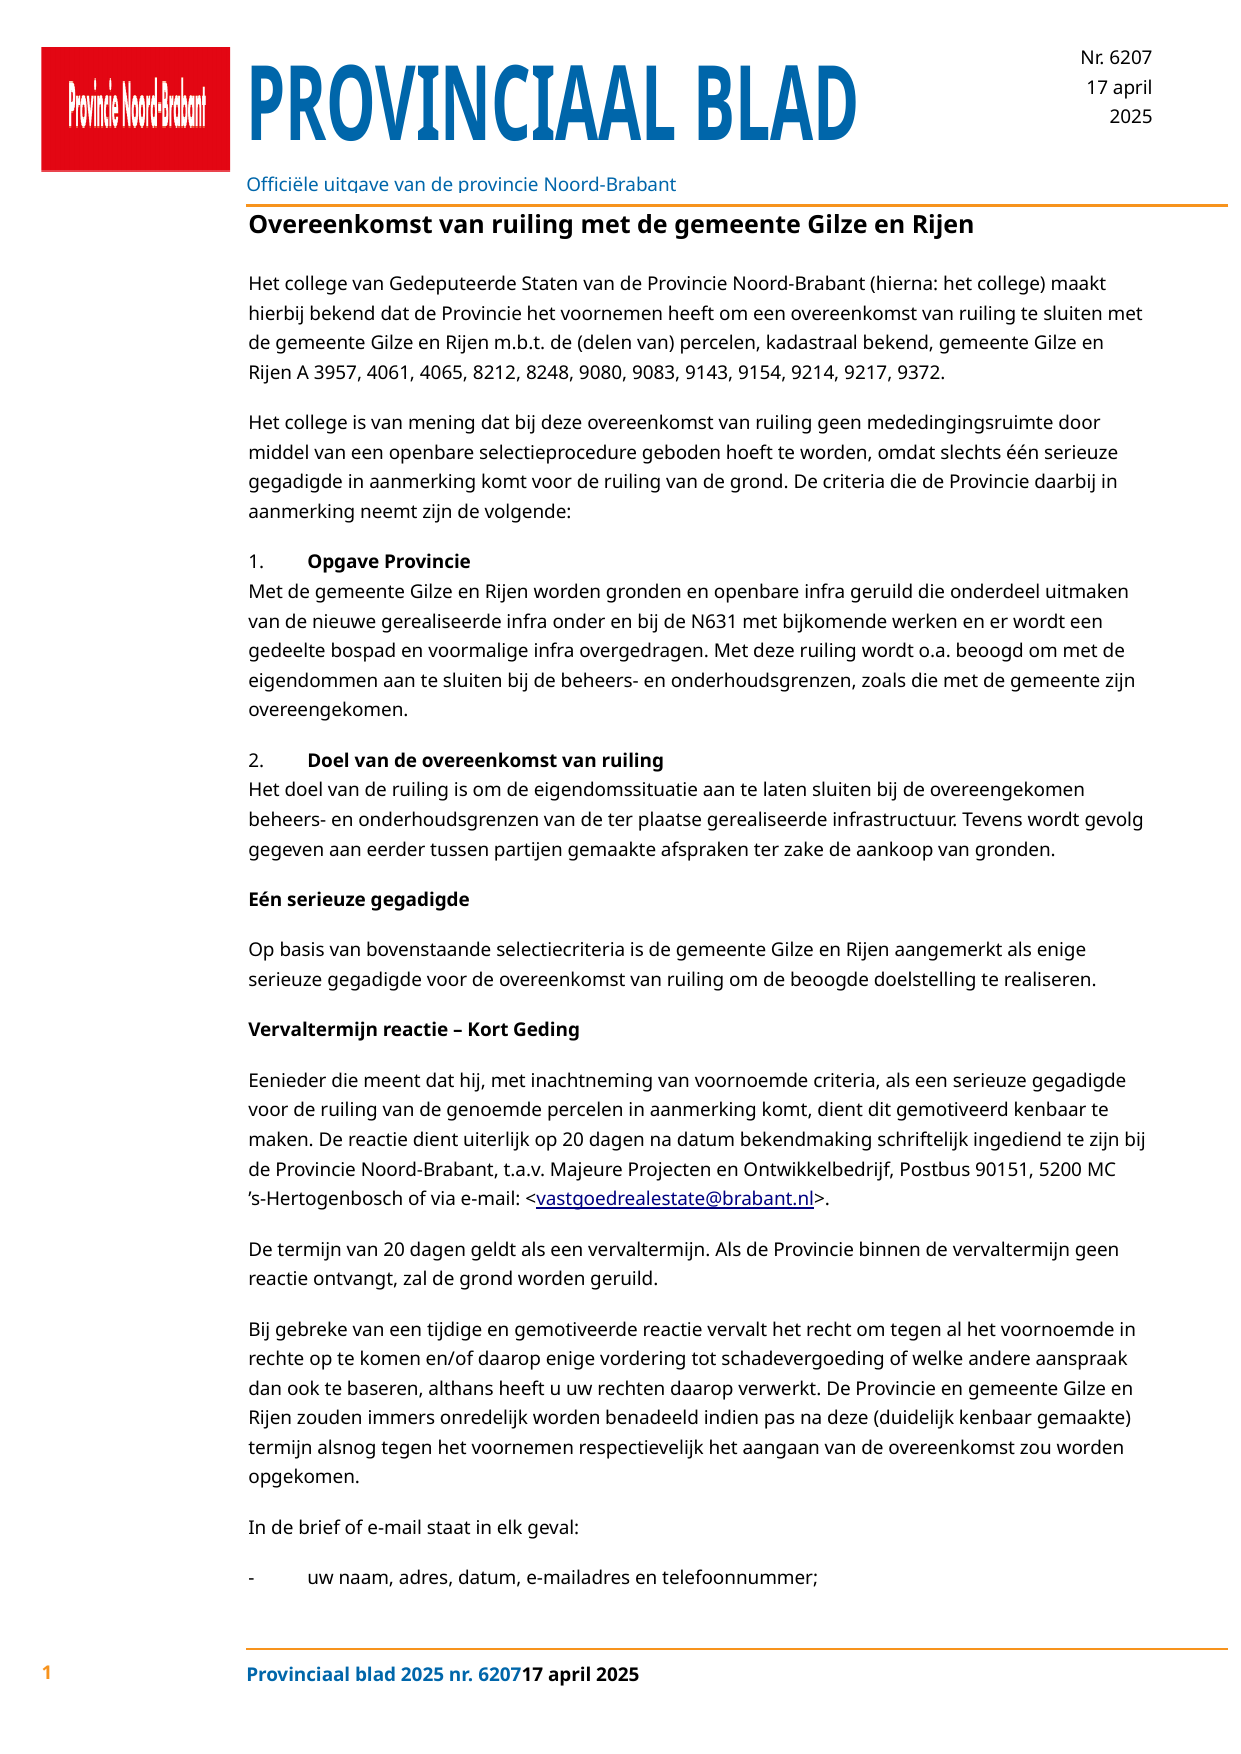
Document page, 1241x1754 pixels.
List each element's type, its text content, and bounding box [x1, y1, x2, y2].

text Het college van Gedeputeerde Staten van de Provincie Noord-Brabant (hierna: het college) maakt hierbij bekend dat de Provincie het voornemen heeft om een overeenkomst van ruiling te sluiten met de gemeente Gilze en Rijen m.b.t. de (delen van) percelen, kadastraal bekend, gemeente Gilze en Rijen A 3957, 4061, 4065, 8212, 8248, 9080, 9083, 9143, 9154, 9214, 9217, 9372. [248, 270, 1152, 385]
text Met de gemeente Gilze en Rijen worden gronden en openbare infra geruild die onderdeel uitmaken van de nieuwe gerealiseerde infra onder en bij de N631 met bijkomende werken en er wordt een gedeelte bospad en voormalige infra overgedragen. Met deze ruiling wordt o.a. beoogd om met de eigendommen aan te sluiten bij de beheers- en onderhoudsgrenzen, zoals die met de gemeente zijn overeengekomen. [248, 578, 1152, 722]
text De termijn van 20 dagen geldt als een vervaltermijn. Als de Provincie binnen de vervaltermijn geen reactie ontvangt, zal de grond worden geruild. [248, 1236, 1152, 1291]
picture [41, 47, 231, 172]
text Eenieder die meent dat hij, met inachtneming van voornoemde criteria, als een serieuze gegadigde voor de ruiling van de genoemde percelen in aanmerking komt, dient dit gemotiveerd kenbaar te maken. De reactie dient uiterlijk op 20 dagen na datum bekendmaking schriftelijk ingediend te zijn bij de Provincie Noord-Brabant, t.a.v. Majeure Projecten en Ontwikkelbedrijf, Postbus 90151, 5200 MC ’s‑Hertogenbosch of via e-mail: <vastgoedrealestate@brabant.nl>. [248, 1067, 1152, 1211]
list Doel van de overeenkomst van ruiling [248, 747, 1152, 773]
text Vervaltermijn reactie – Kort Geding [248, 1017, 1152, 1042]
list uw naam, adres, datum, e-mailadres en telefoonnummer; [248, 1564, 1152, 1590]
text In de brief of e-mail staat in elk geval: [248, 1514, 1152, 1540]
text Op basis van bovenstaande selectiecriteria is de gemeente Gilze en Rijen aangemerkt als enige serieuze gegadigde voor de overeenkomst van ruiling om de beoogde doelstelling te realiseren. [248, 937, 1152, 992]
text Het college is van mening dat bij deze overeenkomst van ruiling geen mededingingsruimte door middel van een openbare selectieprocedure geboden hoeft te worden, omdat slechts één serieuze gegadigde in aanmerking komt voor de ruiling van de grond. De criteria die de Provincie daarbij in aanmerking neemt zijn de volgende: [248, 409, 1152, 524]
text Het doel van de ruiling is om de eigendomssituatie aan te laten sluiten bij de overeengekomen beheers- en onderhoudsgrenzen van de ter plaatse gerealiseerde infrastructuur. Tevens wordt gevolg gegeven aan eerder tussen partijen gemaakte afspraken ter zake de aankoop van gronden. [248, 777, 1152, 861]
text Overeenkomst van ruiling met de gemeente Gilze en Rijen [248, 207, 1152, 241]
text Bij gebreke van een tijdige en gemotiveerde reactie vervalt het recht om tegen al het voornoemde in rechte op te komen en/of daarop enige vordering tot schadevergoeding of welke andere aanspraak dan ook te baseren, althans heeft u uw rechten daarop verwerkt. De Provincie en gemeente Gilze en Rijen zouden immers onredelijk worden benadeeld indien pas na deze (duidelijk kenbaar gemaakte) termijn alsnog tegen het voornemen respectievelijk het aangaan van de overeenkomst zou worden opgekomen. [248, 1316, 1152, 1489]
list Opgave Provincie [248, 549, 1152, 574]
text Eén serieuze gegadigde [248, 886, 1152, 912]
